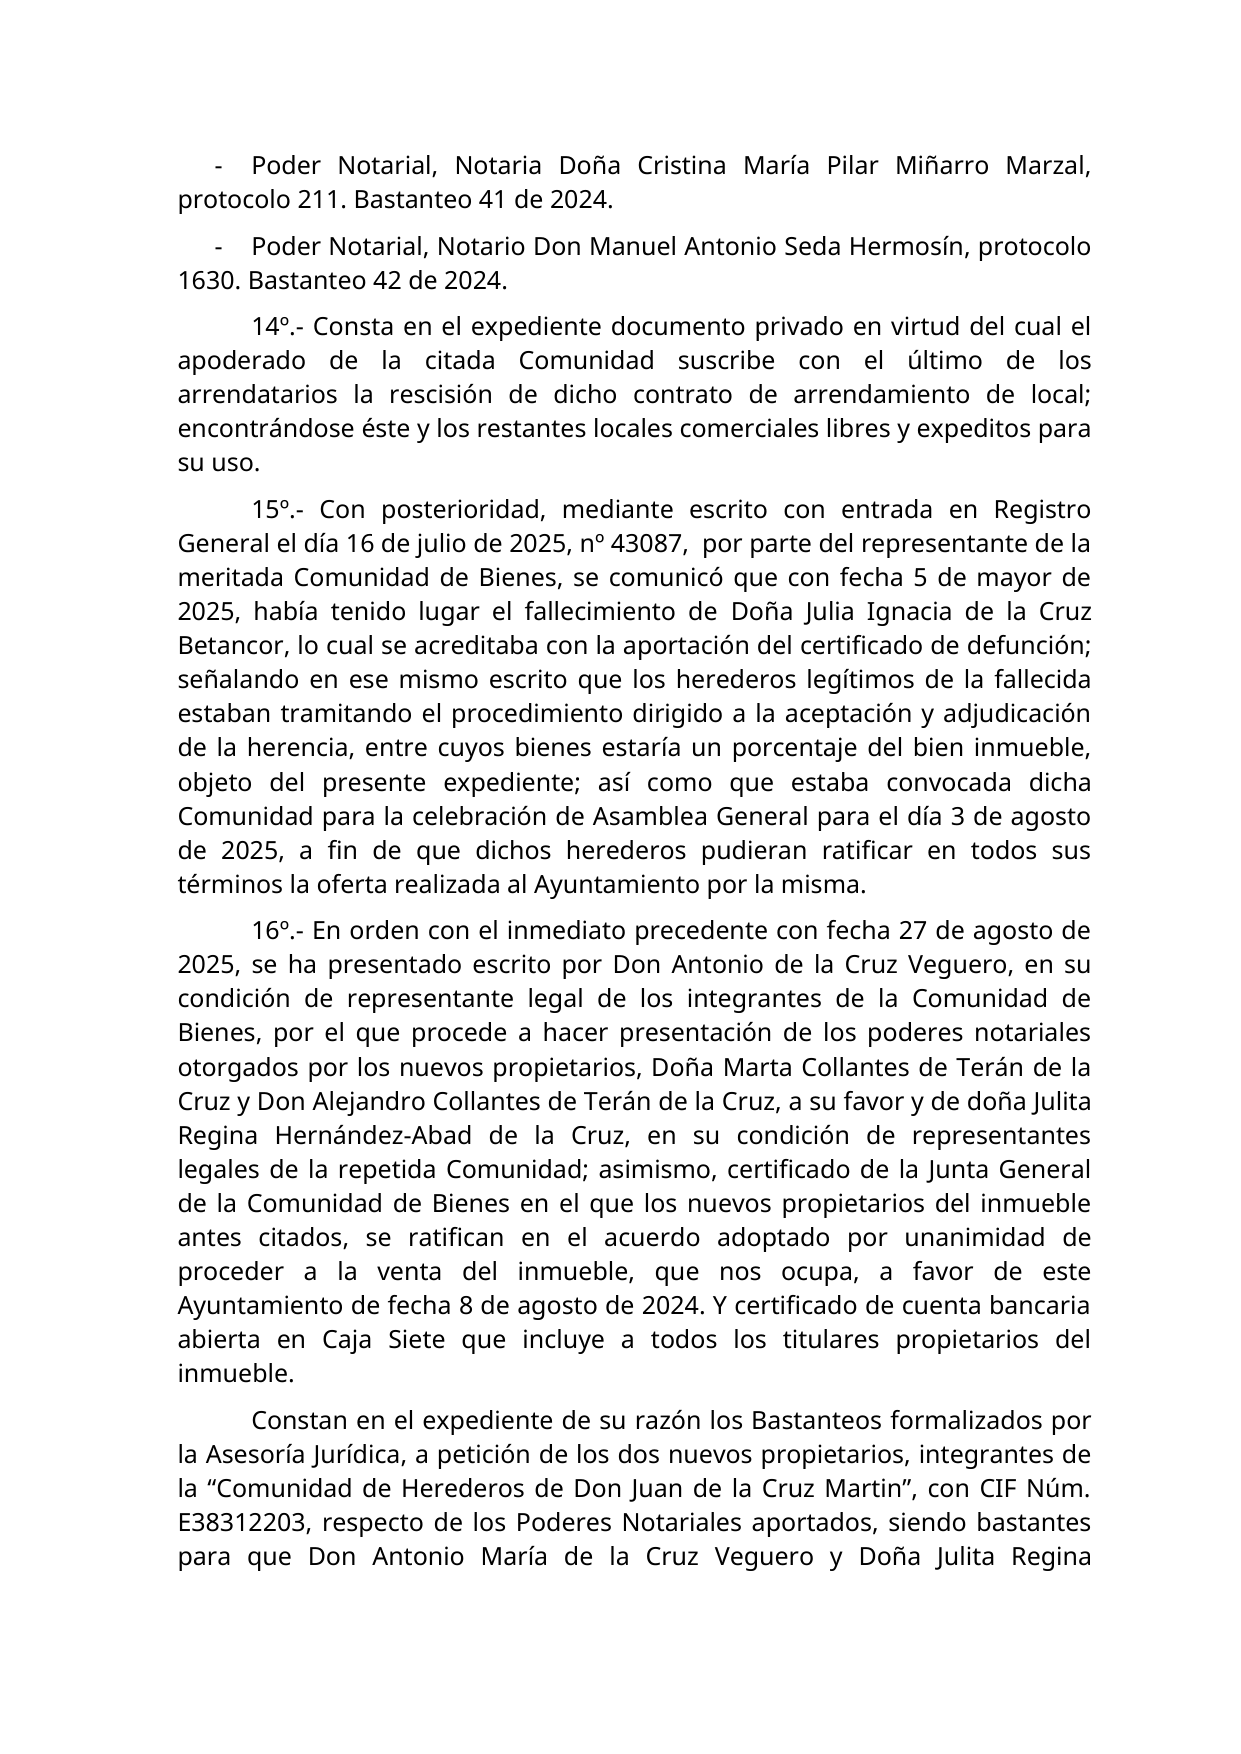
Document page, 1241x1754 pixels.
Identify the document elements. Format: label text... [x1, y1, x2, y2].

text 16º.- En orden con el inmediato precedente con fecha 27 de agosto de 2025, se ha presentado escrito por Don Antonio de la Cruz Veguero, en su condición de representante legal de los integrantes de la Comunidad de Bienes, por el que procede a hacer presentación de los poderes notariales otorgados por los nuevos propietarios, Doña Marta Collantes de Terán de la Cruz y Don Alejandro Collantes de Terán de la Cruz, a su favor y de doña Julita Regina Hernández-Abad de la Cruz, en su condición de representantes legales de la repetida Comunidad; asimismo, certificado de la Junta General de la Comunidad de Bienes en el que los nuevos propietarios del inmueble antes citados, se ratifican en el acuerdo adoptado por unanimidad de proceder a la venta del inmueble, que nos ocupa, a favor de este Ayuntamiento de fecha 8 de agosto de 2024. Y certificado de cuenta bancaria abierta en Caja Siete que incluye a todos los titulares propietarios del inmueble. [177, 913, 1093, 1390]
text Constan en el expediente de su razón los Bastanteos formalizados por la Asesoría Jurídica, a petición de los dos nuevos propietarios, integrantes de la “Comunidad de Herederos de Don Juan de la Cruz Martin”, con CIF Núm. E38312203, respecto de los Poderes Notariales aportados, siendo bastantes para que Don Antonio María de la Cruz Veguero y Doña Julita Regina [177, 1402, 1093, 1573]
list Poder Notarial, Notario Don Manuel Antonio Seda Hermosín, protocolo 1630. Bastanteo 42 de 2024. [177, 228, 1093, 296]
text 15º.- Con posterioridad, mediante escrito con entrada en Registro General el día 16 de julio de 2025, nº 43087, por parte del representante de la meritada Comunidad de Bienes, se comunicó que con fecha 5 de mayor de 2025, había tenido lugar el fallecimiento de Doña Julia Ignacia de la Cruz Betancor, lo cual se acreditaba con la aportación del certificado de defunción; señalando en ese mismo escrito que los herederos legítimos de la fallecida estaban tramitando el procedimiento dirigido a la aceptación y adjudicación de la herencia, entre cuyos bienes estaría un porcentaje del bien inmueble, objeto del presente expediente; así como que estaba convocada dicha Comunidad para la celebración de Asamblea General para el día 3 de agosto de 2025, a fin de que dichos herederos pudieran ratificar en todos sus términos la oferta realizada al Ayuntamiento por la misma. [177, 492, 1093, 900]
text 14º.- Consta en el expediente documento privado en virtud del cual el apoderado de la citada Comunidad suscribe con el último de los arrendatarios la rescisión de dicho contrato de arrendamiento de local; encontrándose éste y los restantes locales comerciales libres y expeditos para su uso. [177, 309, 1093, 479]
list Poder Notarial, Notaria Doña Cristina María Pilar Miñarro Marzal, protocolo 211. Bastanteo 41 de 2024. [177, 148, 1093, 216]
